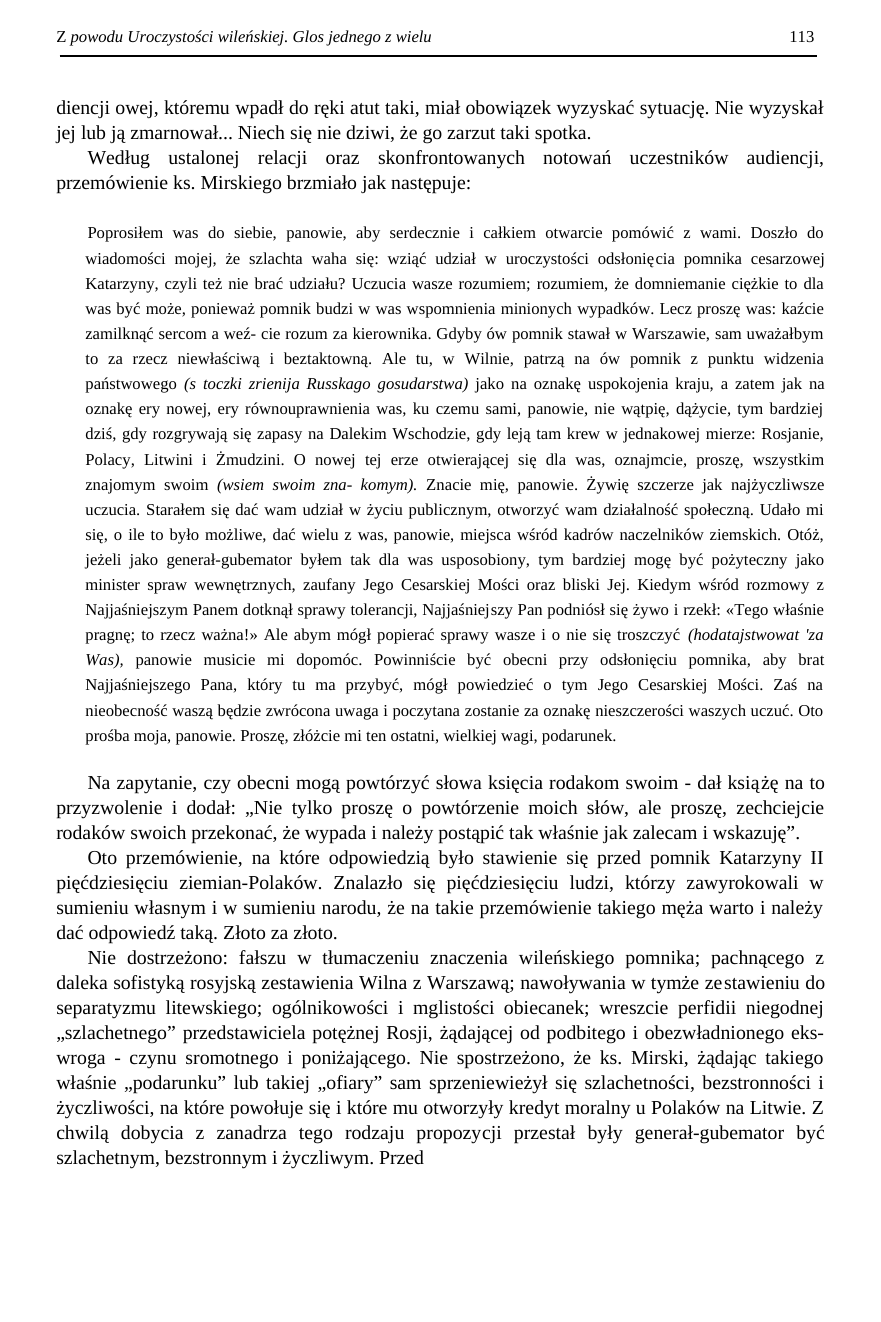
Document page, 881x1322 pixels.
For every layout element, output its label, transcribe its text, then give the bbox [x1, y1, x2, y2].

text Z powodu Uroczystości wileńskiej. Glos jednego z wielu [56, 27, 478, 46]
text diencji owej, któremu wpadł do ręki atut taki, miał obowiązek wyzyskać sytuację. Nie wyzyskał jej lub ją zmarnował... Niech się nie dziwi, że go zarzut taki spotka. [56, 96, 825, 144]
text Na zapytanie, czy obecni mogą powtórzyć słowa księcia rodakom swoim - dał ksią­żę na to przyzwolenie i dodał: „Nie tylko proszę o powtórzenie moich słów, ale proszę, zechciejcie rodaków swoich przekonać, że wypada i należy postąpić tak właśnie jak zalecam i wskazuję”. [56, 771, 825, 844]
text Oto przemówienie, na które odpowiedzią było stawienie się przed pomnik Katarzyny II pięćdziesięciu ziemian-Polaków. Znalazło się pięćdziesięciu ludzi, którzy zawyrokowali w sumieniu własnym i w sumieniu narodu, że na takie przemówienie takiego męża warto i należy dać odpowiedź taką. Złoto za złoto. [56, 846, 825, 944]
text Według ustalonej relacji oraz skonfrontowanych notowań uczestników audiencji, przemówienie ks. Mirskiego brzmiało jak następuje: [56, 146, 825, 194]
text Poprosiłem was do siebie, panowie, aby serdecznie i całkiem otwarcie pomówić z wami. Doszło do wiadomości mojej, że szlachta waha się: wziąć udział w uroczystości odsłonię­cia pomnika cesarzowej Katarzyny, czyli też nie brać udziału? Uczucia wasze rozumiem; rozumiem, że domniemanie ciężkie to dla was być może, ponieważ pomnik budzi w was wspomnienia minionych wypadków. Lecz proszę was: kaźcie zamilknąć sercom a weź- cie rozum za kierownika. Gdyby ów pomnik stawał w Warszawie, sam uważałbym to za rzecz niewłaściwą i beztaktowną. Ale tu, w Wilnie, patrzą na ów pomnik z punktu widzenia państwowego (s toczki zrienija Russkago gosudarstwa) jako na oznakę uspokojenia kraju, a zatem jak na oznakę ery nowej, ery równouprawnienia was, ku czemu sami, panowie, nie wątpię, dążycie, tym bardziej dziś, gdy rozgrywają się zapasy na Dalekim Wschodzie, gdy leją tam krew w jednakowej mierze: Rosjanie, Polacy, Litwini i Żmudzini. O nowej tej erze otwierającej się dla was, oznajmcie, proszę, wszystkim znajomym swoim (wsiem swoim zna- komym). Znacie mię, panowie. Żywię szczerze jak najżyczliwsze uczucia. Starałem się dać wam udział w życiu publicznym, otworzyć wam działalność społeczną. Udało mi się, o ile to było możliwe, dać wielu z was, panowie, miejsca wśród kadrów naczelników ziemskich. Otóż, jeżeli jako generał-gubemator byłem tak dla was usposobiony, tym bardziej mogę być pożyteczny jako minister spraw wewnętrznych, zaufany Jego Cesarskiej Mości oraz bliski Jej. Kiedym wśród rozmowy z Najjaśniejszym Panem dotknął sprawy tolerancji, Najjaśniej­szy Pan podniósł się żywo i rzekł: «Tego właśnie pragnę; to rzecz ważna!» Ale abym mógł popierać sprawy wasze i o nie się troszczyć (hodatajstwowat 'za Was), panowie musicie mi dopomóc. Powinniście być obecni przy odsłonięciu pomnika, aby brat Najjaśniejszego Pana, który tu ma przybyć, mógł powiedzieć o tym Jego Cesarskiej Mości. Zaś na nieobecność waszą będzie zwrócona uwaga i poczytana zostanie za oznakę nieszczerości waszych uczuć. Oto prośba moja, panowie. Proszę, złóżcie mi ten ostatni, wielkiej wagi, podarunek. [85, 223, 825, 744]
text Nie dostrzeżono: fałszu w tłumaczeniu znaczenia wileńskiego pomnika; pachnącego z daleka sofistyką rosyjską zestawienia Wilna z Warszawą; nawoływania w tymże ze­stawieniu do separatyzmu litewskiego; ogólnikowości i mglistości obiecanek; wreszcie perfidii niegodnej „szlachetnego” przedstawiciela potężnej Rosji, żądającej od podbitego i obezwładnionego eks-wroga - czynu sromotnego i poniżającego. Nie spostrzeżono, że ks. Mirski, żądając takiego właśnie „podarunku” lub takiej „ofiary” sam sprzeniewieżył się szlachetności, bezstronności i życzliwości, na które powołuje się i które mu otworzyły kredyt moralny u Polaków na Litwie. Z chwilą dobycia z zanadrza tego rodzaju propozy­cji przestał były generał-gubemator być szlachetnym, bezstronnym i życzliwym. Przed [56, 946, 825, 1169]
text 113 [789, 27, 818, 46]
